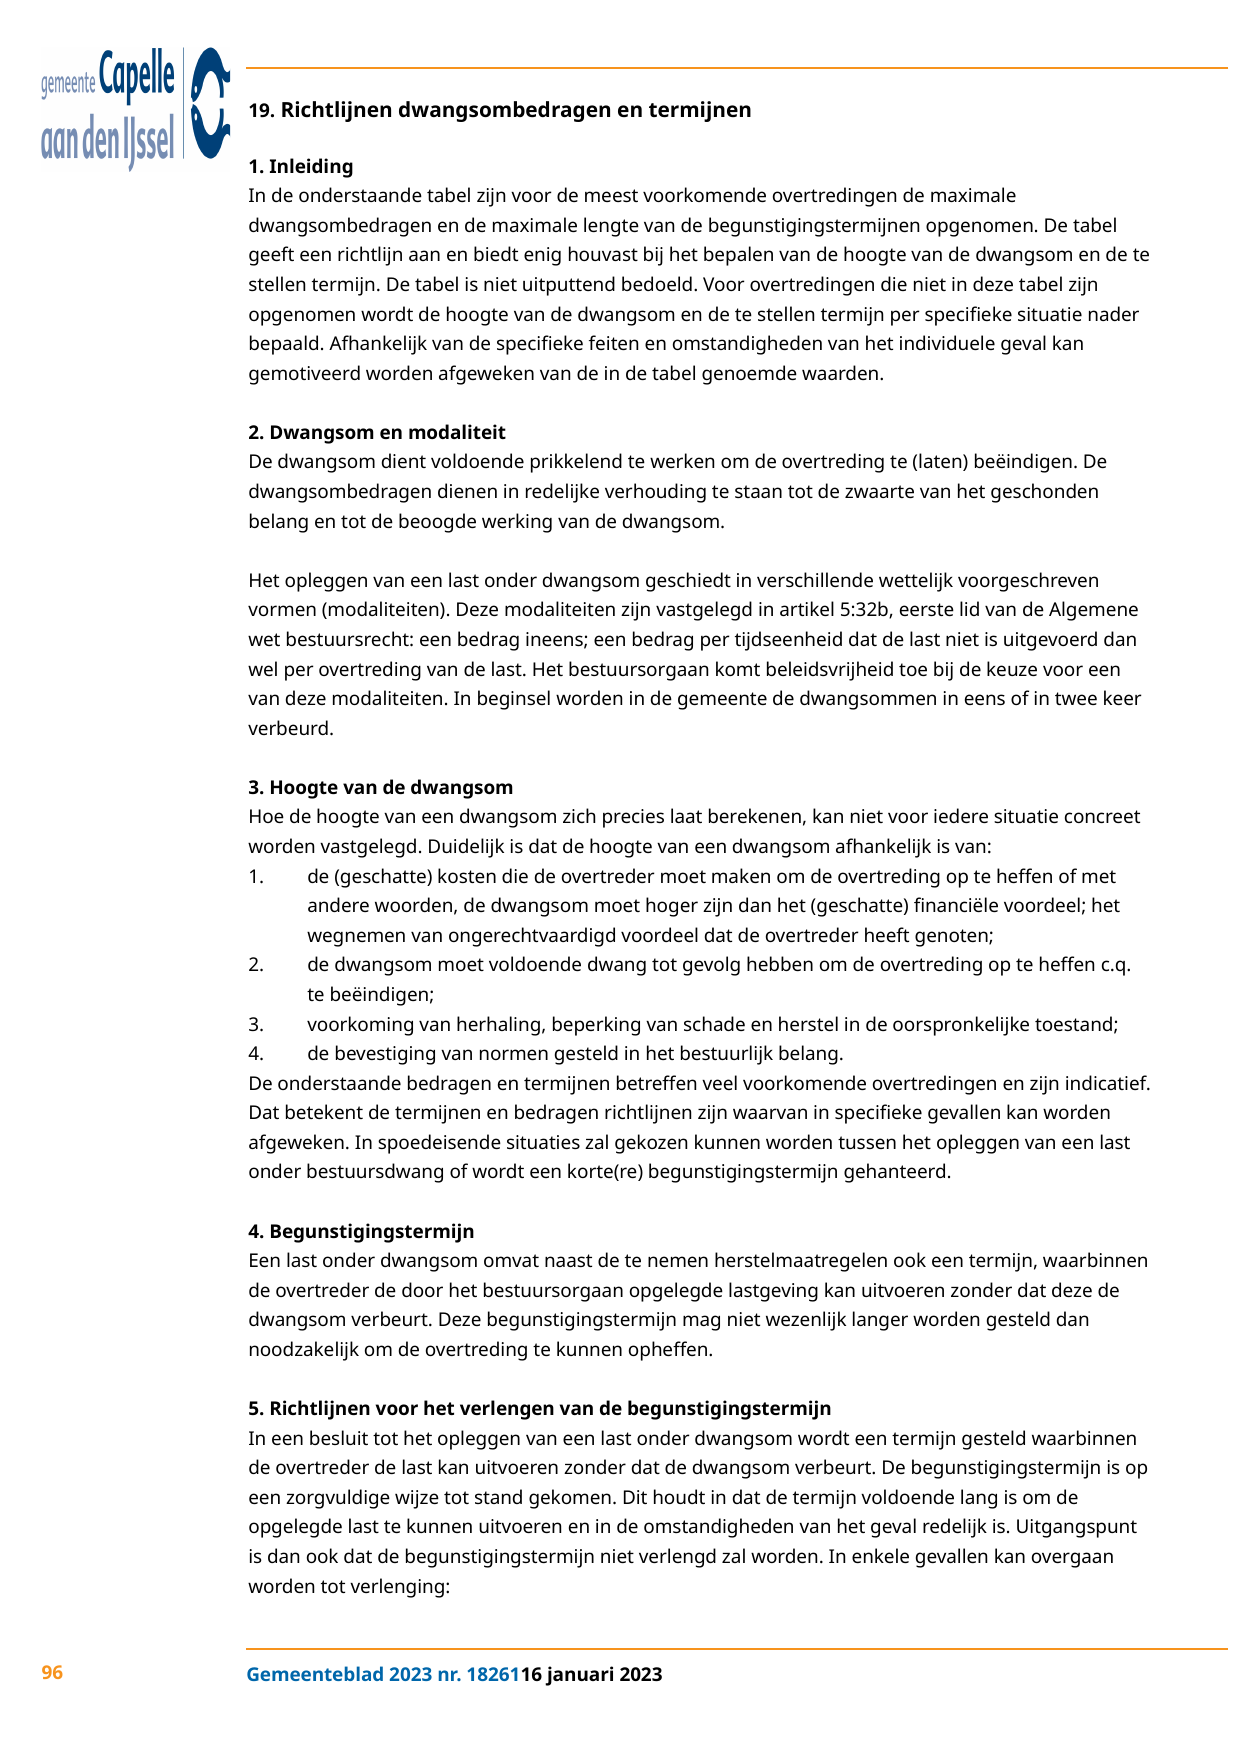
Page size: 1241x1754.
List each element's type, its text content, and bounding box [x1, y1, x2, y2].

text 3. Hoogte van de dwangsom [248, 774, 1152, 800]
text In de onderstaande tabel zijn voor de meest voorkomende overtredingen de maximale dwangsombedragen en de maximale lengte van de begunstigingstermijnen opgenomen. De tabel geeft een richtlijn aan en biedt enig houvast bij het bepalen van de hoogte van de dwangsom en de te stellen termijn. De tabel is niet uitputtend bedoeld. Voor overtredingen die niet in deze tabel zijn opgenomen wordt de hoogte van de dwangsom en de te stellen termijn per specifieke situatie nader bepaald. Afhankelijk van de specifieke feiten en omstandigheden van het individuele geval kan gemotiveerd worden afgeweken van de in de tabel genoemde waarden. [248, 182, 1152, 386]
text Hoe de hoogte van een dwangsom zich precies laat berekenen, kan niet voor iedere situatie concreet worden vastgelegd. Duidelijk is dat de hoogte van een dwangsom afhankelijk is van: [248, 804, 1152, 859]
list de (geschatte) kosten die de overtreder moet maken om de overtreding op te heffen of met andere woorden, de dwangsom moet hoger zijn dan het (geschatte) financiële voordeel; het wegnemen van ongerechtvaardigd voordeel dat de overtreder heeft genoten; [248, 863, 1152, 948]
text 2. Dwangsom en modaliteit [248, 419, 1152, 445]
text In een besluit tot het opleggen van een last onder dwangsom wordt een termijn gesteld waarbinnen de overtreder de last kan uitvoeren zonder dat de dwangsom verbeurt. De begunstigingstermijn is op een zorgvuldige wijze tot stand gekomen. Dit houdt in dat de termijn voldoende lang is om de opgelegde last te kunnen uitvoeren en in de omstandigheden van het geval redelijk is. Uitgangspunt is dan ook dat de begunstigingstermijn niet verlengd zal worden. In enkele gevallen kan overgaan worden tot verlenging: [248, 1425, 1152, 1599]
list de dwangsom moet voldoende dwang tot gevolg hebben om de overtreding op te heffen c.q. te beëindigen; [248, 952, 1152, 1007]
text Een last onder dwangsom omvat naast de te nemen herstelmaatregelen ook een termijn, waarbinnen de overtreder de door het bestuursorgaan opgelegde lastgeving kan uitvoeren zonder dat deze de dwangsom verbeurt. Deze begunstigingstermijn mag niet wezenlijk langer worden gesteld dan noodzakelijk om de overtreding te kunnen opheffen. [248, 1247, 1152, 1362]
text 5. Richtlijnen voor het verlengen van de begunstigingstermijn [248, 1395, 1152, 1421]
text 1. Inleiding [248, 153, 1152, 179]
text Het opleggen van een last onder dwangsom geschiedt in verschillende wettelijk voorgeschreven vormen (modaliteiten). Deze modaliteiten zijn vastgelegd in artikel 5:32b, eerste lid van de Algemene wet bestuursrecht: een bedrag ineens; een bedrag per tijdseenheid dat de last niet is uitgevoerd dan wel per overtreding van de last. Het bestuursorgaan komt beleidsvrijheid toe bij de keuze voor een van deze modaliteiten. In beginsel worden in de gemeente de dwangsommen in eens of in twee keer verbeurd. [248, 567, 1152, 741]
text De dwangsom dient voldoende prikkelend te werken om de overtreding te (laten) beëindigen. De dwangsombedragen dienen in redelijke verhouding te staan tot de zwaarte van het geschonden belang en tot de beoogde werking van de dwangsom. [248, 449, 1152, 534]
text De onderstaande bedragen en termijnen betreffen veel voorkomende overtredingen en zijn indicatief. Dat betekent de termijnen en bedragen richtlijnen zijn waarvan in specifieke gevallen kan worden afgeweken. In spoedeisende situaties zal gekozen kunnen worden tussen het opleggen van een last onder bestuursdwang of wordt een korte(re) begunstigingstermijn gehanteerd. [248, 1070, 1152, 1184]
picture [41, 47, 231, 172]
list voorkoming van herhaling, beperking van schade en herstel in de oorspronkelijke toestand; [248, 1011, 1152, 1037]
list de bevestiging van normen gesteld in het bestuurlijk belang. [248, 1040, 1152, 1066]
text 4. Begunstigingstermijn [248, 1218, 1152, 1244]
text 19. Richtlijnen dwangsombedragen en termijnen [248, 95, 1152, 123]
